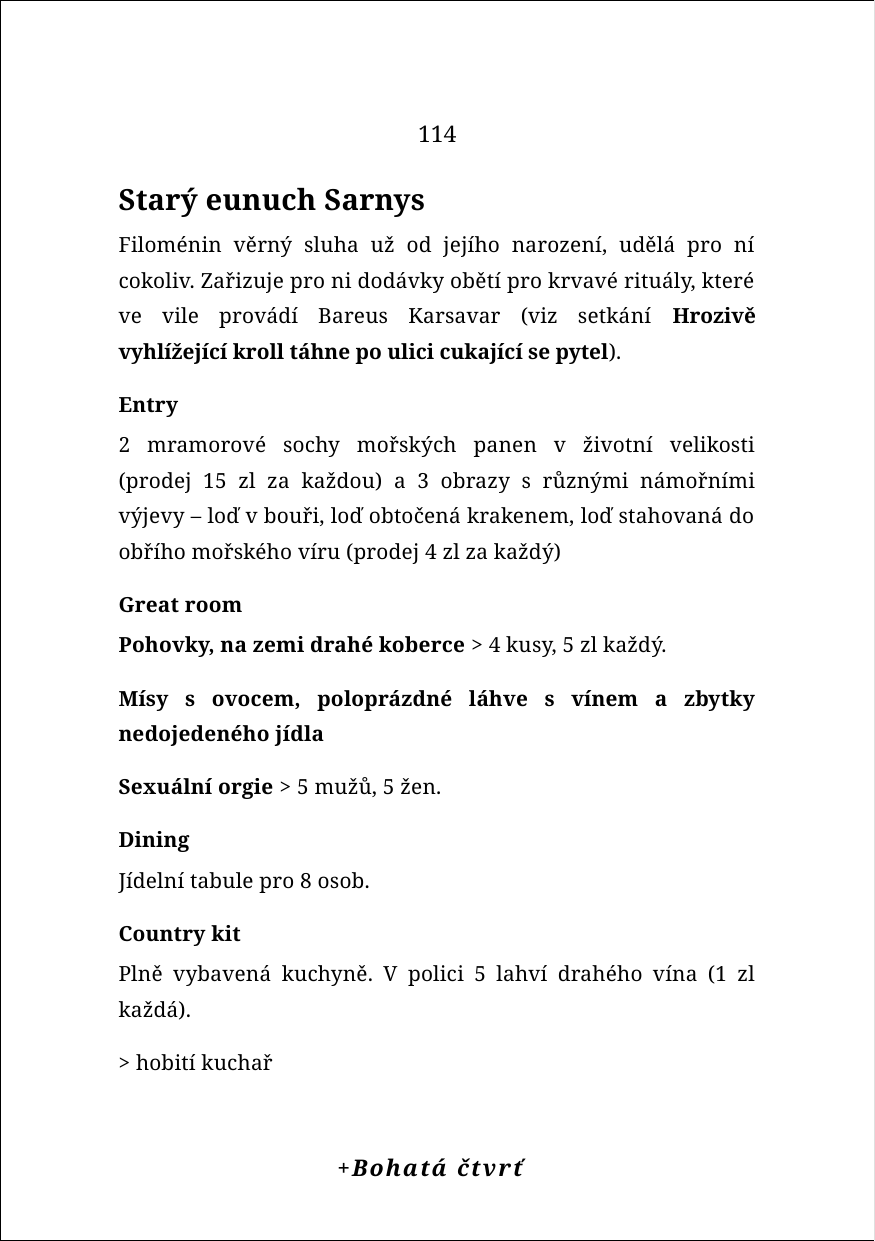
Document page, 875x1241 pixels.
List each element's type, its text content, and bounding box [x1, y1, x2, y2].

subtitle Starý eunuch Sarnys [118, 179, 756, 219]
text Sexuální orgie > 5 mužů, 5 žen. [118, 772, 756, 801]
subtitle Great room [118, 590, 756, 619]
text > hobití kuchař [118, 1048, 756, 1076]
text Filoménin věrný sluha už od jejího narození, udělá pro ní cokoliv. Zařizuje pro ni dodávky obětí pro krvavé rituály, které ve vile provádí Bareus Karsavar (viz setkání Hrozivě vyhlížející kroll táhne po ulici cukající se pytel). [118, 230, 756, 365]
subtitle Country kit [118, 919, 756, 947]
text Pohovky, na zemi drahé koberce > 4 kusy, 5 zl každý. [118, 630, 756, 659]
subtitle Entry [118, 390, 756, 419]
text Jídelní tabule pro 8 osob. [118, 866, 756, 894]
text Mísy s ovocem, poloprázdné láhve s vínem a zbytky nedojedeného jídla [118, 684, 756, 748]
text Plně vybavená kuchyně. V polici 5 lahví drahého vína (1 zl každá). [118, 959, 756, 1023]
text 2 mramorové sochy mořských panen v životní velikosti (prodej 15 zl za každou) a 3 obrazy s různými námořními výjevy – loď v bouři, loď obtočená krakenem, loď stahovaná do obřího mořského víru (prodej 4 zl za každý) [118, 430, 756, 565]
subtitle Dining [118, 826, 756, 854]
